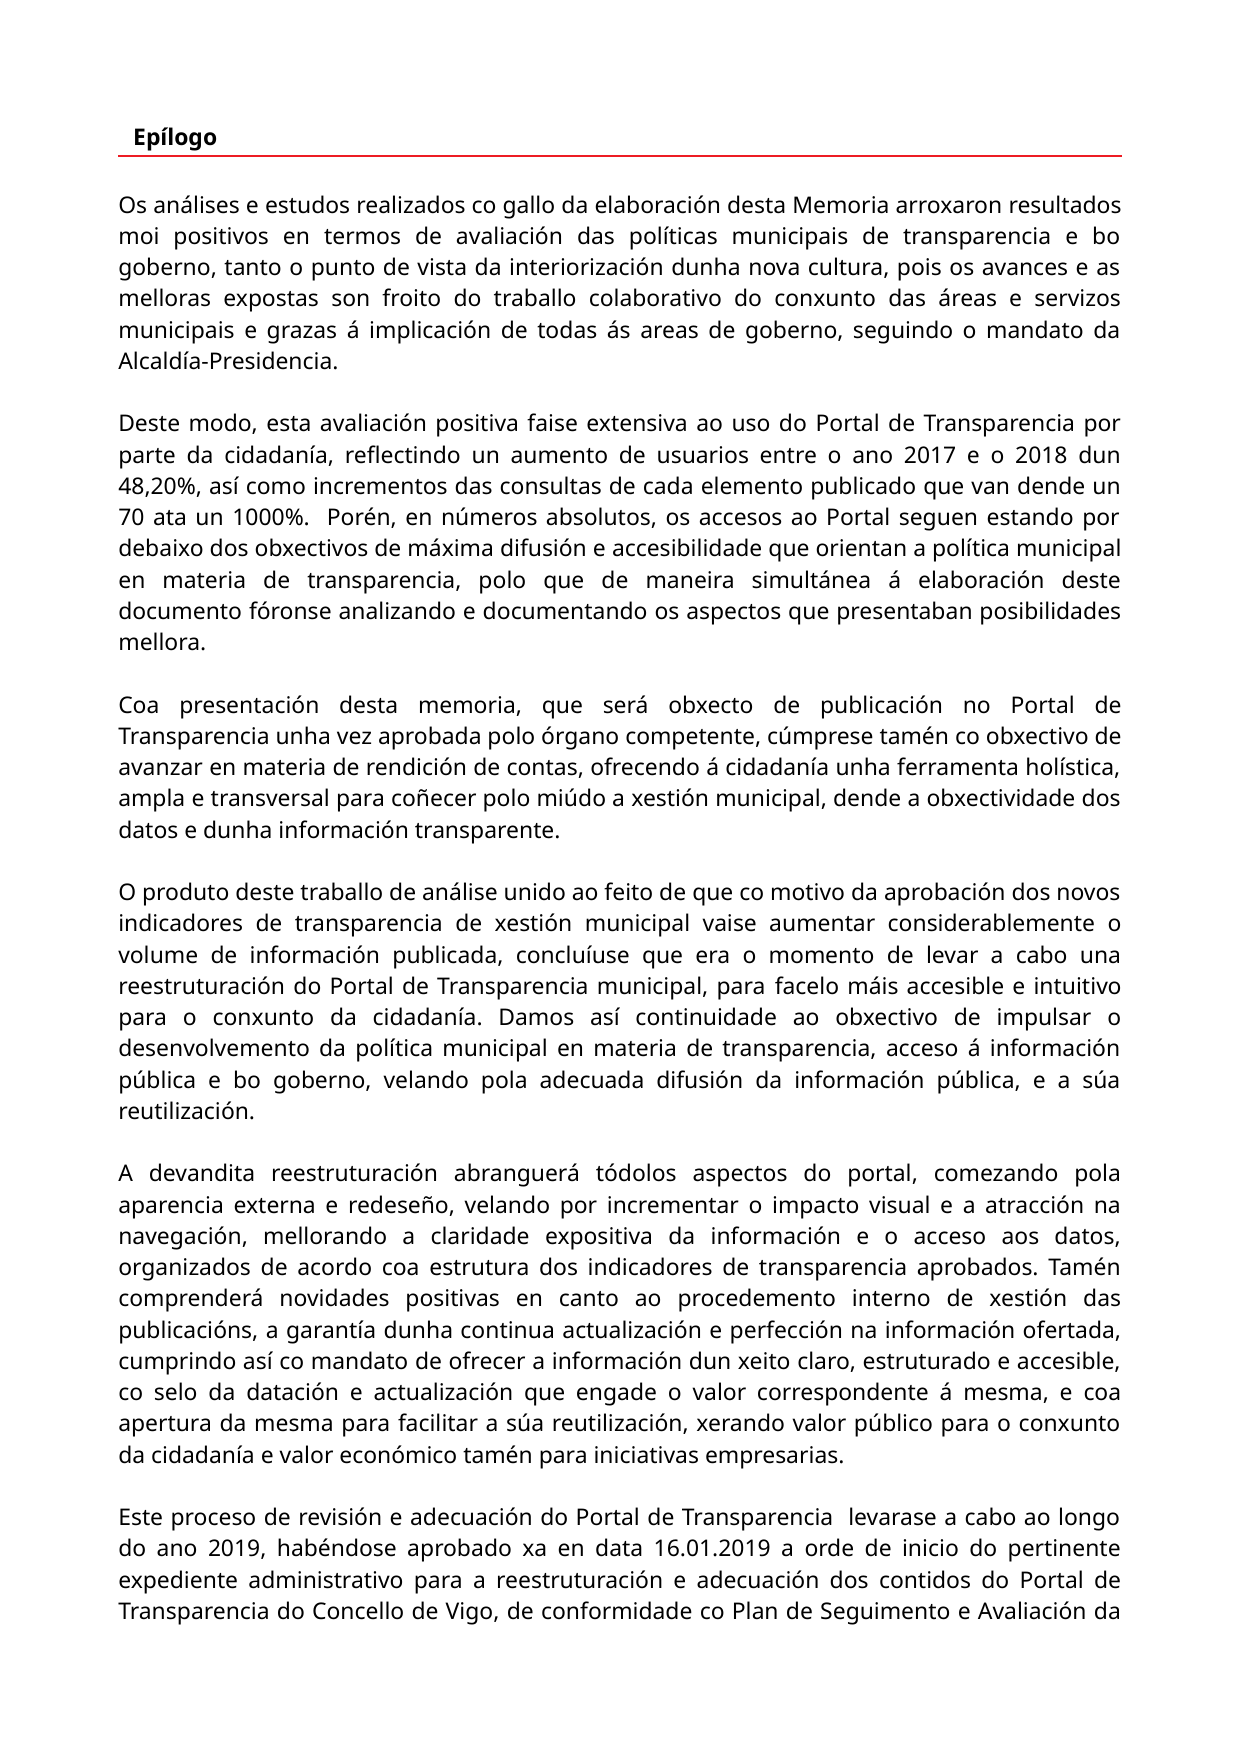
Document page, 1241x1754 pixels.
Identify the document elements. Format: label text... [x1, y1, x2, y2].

text Epílogo [118, 118, 1122, 155]
text Deste modo, esta avaliación positiva faise extensiva ao uso do Portal de Transparencia por parte da cidadanía, reflectindo un aumento de usuarios entre o ano 2017 e o 2018 dun 48,20%, así como incrementos das consultas de cada elemento publicado que van dende un 70 ata un 1000%. Porén, en números absolutos, os accesos ao Portal seguen estando por debaixo dos obxectivos de máxima difusión e accesibilidade que orientan a política municipal en materia de transparencia, polo que de maneira simultánea á elaboración deste documento fóronse analizando e documentando os aspectos que presentaban posibilidades mellora. [118, 407, 1122, 657]
text O produto deste traballo de análise unido ao feito de que co motivo da aprobación dos novos indicadores de transparencia de xestión municipal vaise aumentar considerablemente o volume de información publicada, concluíuse que era o momento de levar a cabo una reestruturación do Portal de Transparencia municipal, para facelo máis accesible e intuitivo para o conxunto da cidadanía. Damos así continuidade ao obxectivo de impulsar o desenvolvemento da política municipal en materia de transparencia, acceso á información pública e bo goberno, velando pola adecuada difusión da información pública, e a súa reutilización. [118, 876, 1122, 1126]
text A devandita reestruturación abranguerá tódolos aspectos do portal, comezando pola aparencia externa e redeseño, velando por incrementar o impacto visual e a atracción na navegación, mellorando a claridade expositiva da información e o acceso aos datos, organizados de acordo coa estrutura dos indicadores de transparencia aprobados. Tamén comprenderá novidades positivas en canto ao procedemento interno de xestión das publicacións, a garantía dunha continua actualización e perfección na información ofertada, cumprindo así co mandato de ofrecer a información dun xeito claro, estruturado e accesible, co selo da datación e actualización que engade o valor correspondente á mesma, e coa apertura da mesma para facilitar a súa reutilización, xerando valor público para o conxunto da cidadanía e valor económico tamén para iniciativas empresarias. [118, 1157, 1122, 1470]
text Os análises e estudos realizados co gallo da elaboración desta Memoria arroxaron resultados moi positivos en termos de avaliación das políticas municipais de transparencia e bo goberno, tanto o punto de vista da interiorización dunha nova cultura, pois os avances e as melloras expostas son froito do traballo colaborativo do conxunto das áreas e servizos municipais e grazas á implicación de todas ás areas de goberno, seguindo o mandato da Alcaldía-Presidencia. [118, 188, 1122, 376]
text Este proceso de revisión e adecuación do Portal de Transparencia levarase a cabo ao longo do ano 2019, habéndose aprobado xa en data 16.01.2019 a orde de inicio do pertinente expediente administrativo para a reestruturación e adecuación dos contidos do Portal de Transparencia do Concello de Vigo, de conformidade co Plan de Seguimento e Avaliación da [118, 1501, 1122, 1626]
text Coa presentación desta memoria, que será obxecto de publicación no Portal de Transparencia unha vez aprobada polo órgano competente, cúmprese tamén co obxectivo de avanzar en materia de rendición de contas, ofrecendo á cidadanía unha ferramenta holística, ampla e transversal para coñecer polo miúdo a xestión municipal, dende a obxectividade dos datos e dunha información transparente. [118, 688, 1122, 845]
